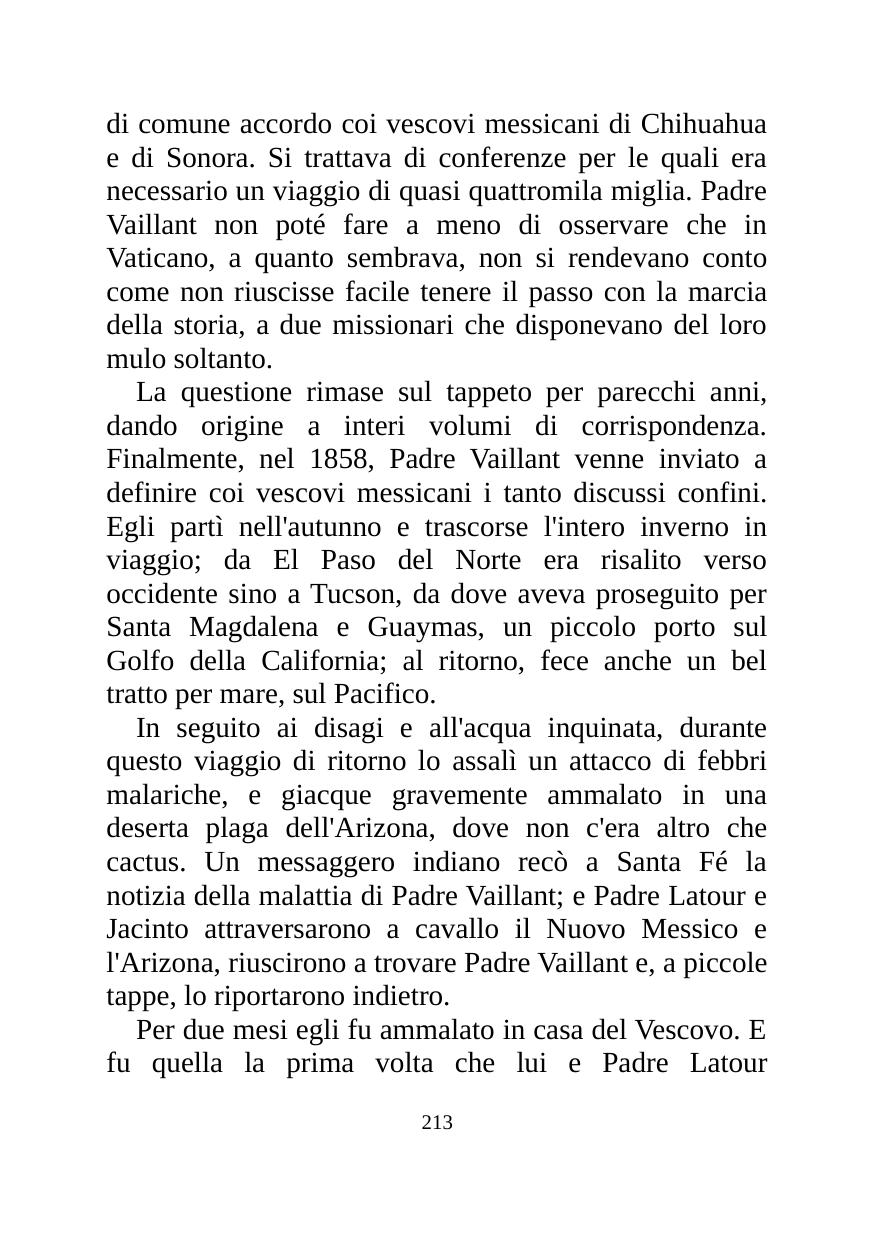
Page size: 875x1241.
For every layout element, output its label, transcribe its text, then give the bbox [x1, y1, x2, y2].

text Per due mesi egli fu ammalato in casa del Vescovo. E fu quella la prima volta che lui e Padre Latour [106, 1012, 768, 1079]
text In seguito ai disagi e all'acqua inquinata, durante questo viaggio di ritorno lo assalì un attacco di febbri malariche, e giacque gravemente ammalato in una deserta plaga dell'Arizona, dove non c'era altro che cactus. Un messaggero indiano recò a Santa Fé la notizia della malattia di Padre Vaillant; e Padre Latour e Jacinto attraversarono a cavallo il Nuovo Messico e l'Arizona, riuscirono a trovare Padre Vaillant e, a piccole tappe, lo riportarono indietro. [106, 710, 768, 1012]
text di comune accordo coi vescovi messicani di Chihuahua e di Sonora. Si trattava di conferenze per le quali era necessario un viaggio di quasi quattromila miglia. Padre Vaillant non poté fare a meno di osservare che in Vaticano, a quanto sembrava, non si rendevano conto come non riuscisse facile tenere il passo con la marcia della storia, a due missionari che disponevano del loro mulo soltanto. [106, 106, 768, 374]
text La questione rimase sul tappeto per parecchi anni, dando origine a interi volumi di corrispondenza. Finalmente, nel 1858, Padre Vaillant venne inviato a definire coi vescovi messicani i tanto discussi confini. Egli partì nell'autunno e trascorse l'intero inverno in viaggio; da El Paso del Norte era risalito verso occidente sino a Tucson, da dove aveva proseguito per Santa Magdalena e Guaymas, un piccolo porto sul Golfo della California; al ritorno, fece anche un bel tratto per mare, sul Pacifico. [106, 374, 768, 710]
